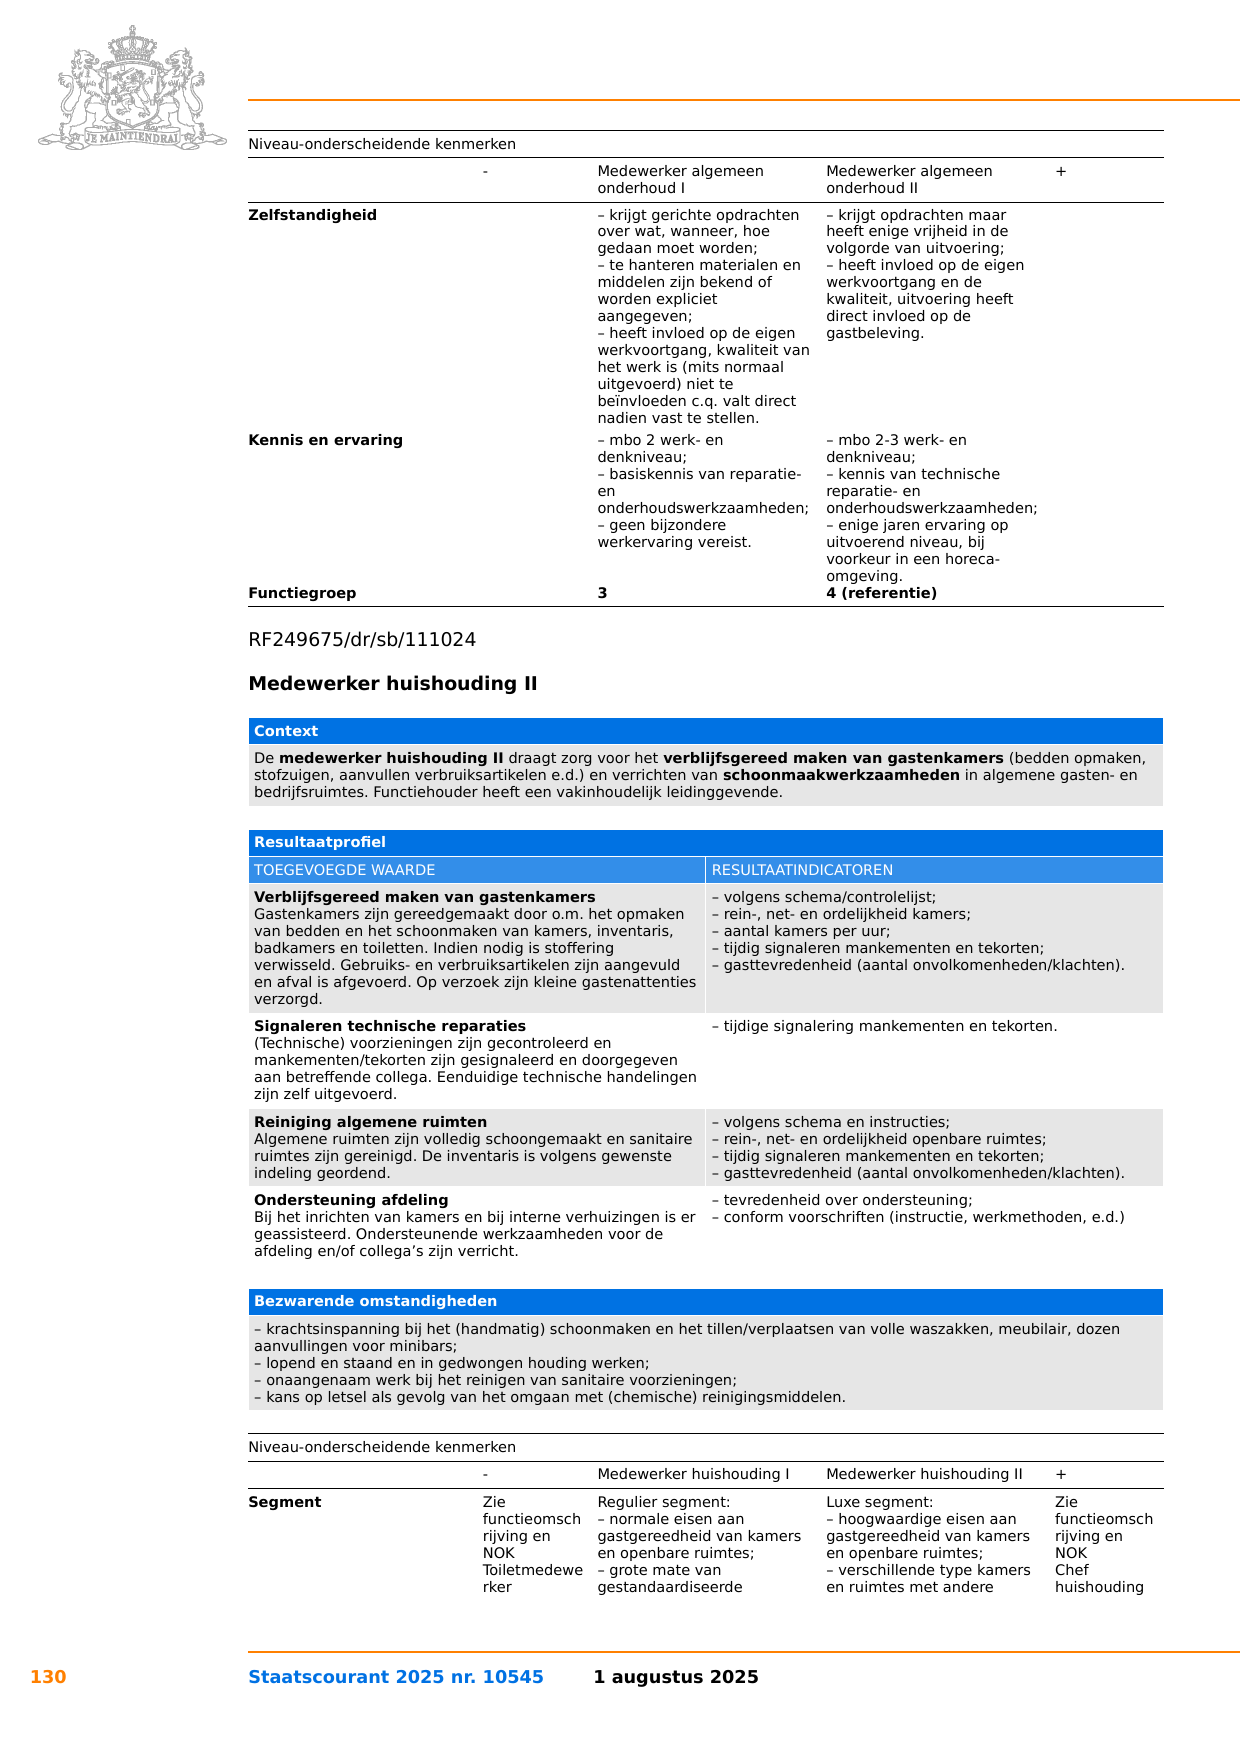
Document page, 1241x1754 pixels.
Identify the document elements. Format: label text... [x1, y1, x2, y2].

table_cell Functiegroep [248, 585, 477, 606]
table_cell Luxe segment: – hoogwaardige eisen aan gastgereedheid van kamers en openbare ruimtes; – verschillende type kamers en ruimtes met andere [820, 1489, 1049, 1596]
table_cell Ondersteuning afdeling Bij het inrichten van kamers en bij interne verhuizingen is er geassisteerd. Ondersteunende werkzaamheden voor de afdeling en/of collega’s zijn verricht. [249, 1187, 705, 1264]
table_cell [1049, 585, 1163, 606]
subtitle Medewerker huishouding II [248, 673, 1163, 695]
table_cell [477, 585, 591, 606]
table_cell Zie functieomschrijving en NOK Toiletmedewerker [477, 1489, 591, 1596]
table_cell TOEGEVOEGDE WAARDE [249, 857, 705, 883]
table_cell – krijgt gerichte opdrachten over wat, wanneer, hoe gedaan moet worden; – te hanteren materialen en middelen zijn bekend of worden expliciet aangegeven; – heeft invloed op de eigen werkvoortgang, kwaliteit van het werk is (mits normaal uitgevoerd) niet te beïnvloeden c.q. valt direct nadien vast te stellen. [591, 203, 820, 427]
table_cell – krijgt opdrachten maar heeft enige vrijheid in de volgorde van uitvoering; – heeft invloed op de eigen werkvoortgang en de kwaliteit, uitvoering heeft direct invloed op de gastbeleving. [820, 203, 1049, 427]
table_cell RESULTAATINDICATOREN [706, 857, 1163, 883]
table_cell - [477, 158, 591, 202]
table_cell – mbo 2 werk- en denkniveau; – basiskennis van reparatie- en onderhoudswerkzaamheden; – geen bijzondere werkervaring vereist. [591, 427, 820, 584]
table_cell Zie functieomschrijving en NOK Chef huishouding [1049, 1489, 1163, 1596]
table_cell – tevredenheid over ondersteuning; – conform voorschriften (instructie, werkmethoden, e.d.) [706, 1187, 1163, 1264]
table_cell Signaleren technische reparaties (Technische) voorzieningen zijn gecontroleerd en mankementen/tekorten zijn gesignaleerd en doorgegeven aan betreffende collega. Eenduidige technische handelingen zijn zelf uitgevoerd. [249, 1014, 705, 1108]
table_cell Kennis en ervaring [248, 427, 477, 584]
table_cell – krachtsinspanning bij het (handmatig) schoonmaken en het tillen/verplaatsen van volle waszakken, meubilair, dozen aanvullingen voor minibars; – lopend en staand en in gedwongen houding werken; – onaangenaam werk bij het reinigen van sanitaire voorzieningen; – kans op letsel als gevolg van het omgaan met (chemische) reinigingsmiddelen. [249, 1316, 1163, 1410]
table_header Resultaatprofiel [249, 830, 1163, 856]
table_cell – tijdige signalering mankementen en tekorten. [706, 1014, 1163, 1108]
table_cell 4 (referentie) [820, 585, 1049, 606]
table_cell De medewerker huishouding II draagt zorg voor het verblijfsgereed maken van gastenkamers (bedden opmaken, stofzuigen, aanvullen verbruiksartikelen e.d.) en verrichten van schoonmaakwerkzaamheden in algemene gasten- en bedrijfsruimtes. Functiehouder heeft een vakinhoudelijk leidinggevende. [249, 745, 1163, 806]
table_cell - [477, 1462, 591, 1488]
table_cell [248, 1462, 477, 1488]
table_header Niveau-onderscheidende kenmerken [248, 1434, 1163, 1461]
table_cell – volgens schema en instructies; – rein-, net- en ordelijkheid openbare ruimtes; – tijdig signaleren mankementen en tekorten; – gasttevredenheid (aantal onvolkomenheden/klachten). [706, 1109, 1163, 1186]
table_cell Medewerker algemeen onderhoud II [820, 158, 1049, 202]
table_cell Medewerker huishouding II [820, 1462, 1049, 1488]
table_cell Segment [248, 1489, 477, 1596]
table_cell 3 [591, 585, 820, 606]
table_cell + [1049, 158, 1163, 202]
table_cell [1049, 203, 1163, 584]
table_header Niveau-onderscheidende kenmerken [248, 131, 1163, 157]
table_cell Verblijfsgereed maken van gastenkamers Gastenkamers zijn gereedgemaakt door o.m. het opmaken van bedden en het schoonmaken van kamers, inventaris, badkamers en toiletten. Indien nodig is stoffering verwisseld. Gebruiks- en verbruiksartikelen zijn aangevuld en afval is afgevoerd. Op verzoek zijn kleine gastenattenties verzorgd. [249, 884, 705, 1013]
table_cell Medewerker huishouding I [591, 1462, 820, 1488]
table_cell Zelfstandigheid [248, 203, 477, 427]
table_cell – volgens schema/controlelijst; – rein-, net- en ordelijkheid kamers; – aantal kamers per uur; – tijdig signaleren mankementen en tekorten; – gasttevredenheid (aantal onvolkomenheden/klachten). [706, 884, 1163, 1013]
text RF249675/dr/sb/111024 [248, 629, 1163, 651]
table_cell + [1049, 1462, 1163, 1488]
table_cell Reiniging algemene ruimten Algemene ruimten zijn volledig schoongemaakt en sanitaire ruimtes zijn gereinigd. De inventaris is volgens gewenste indeling geordend. [249, 1109, 705, 1186]
picture [38, 25, 227, 150]
table_cell – mbo 2-3 werk- en denkniveau; – kennis van technische reparatie- en onderhoudswerkzaamheden; – enige jaren ervaring op uitvoerend niveau, bij voorkeur in een horeca-omgeving. [820, 427, 1049, 584]
table_cell [248, 158, 477, 202]
table_cell Medewerker algemeen onderhoud I [591, 158, 820, 202]
table_cell Regulier segment: – normale eisen aan gastgereedheid van kamers en openbare ruimtes; – grote mate van gestandaardiseerde [591, 1489, 820, 1596]
table_header Context [249, 718, 1163, 744]
table_header Bezwarende omstandigheden [249, 1289, 1163, 1315]
table_cell [477, 203, 591, 584]
